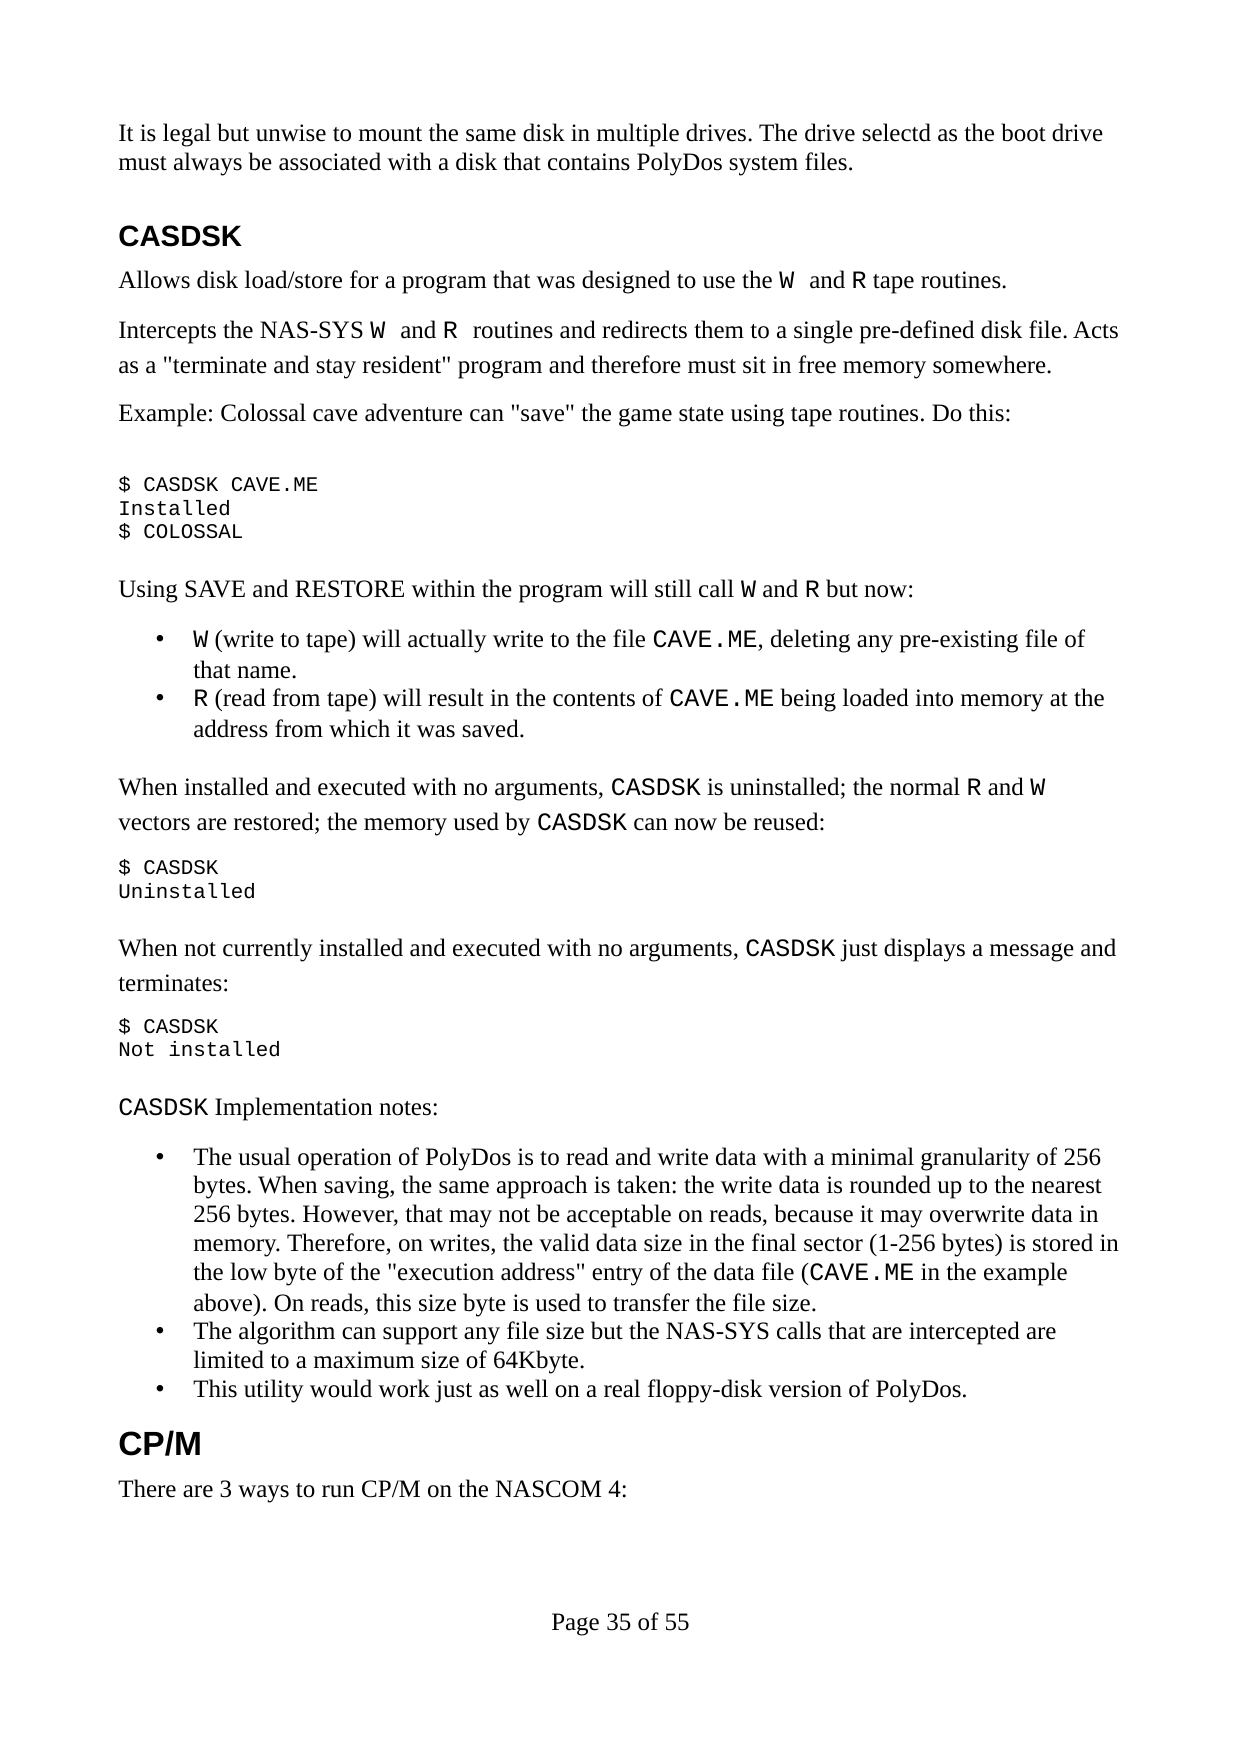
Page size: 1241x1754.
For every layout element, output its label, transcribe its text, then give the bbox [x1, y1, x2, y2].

text $ CASDSK CAVE.ME [118, 474, 1122, 498]
text Example: Colossal cave adventure can "save" the game state using tape routines. Do this: [118, 398, 1122, 427]
text There are 3 ways to run CP/M on the NASCOM 4: [118, 1474, 1122, 1503]
subtitle CASDSK [118, 219, 1122, 253]
list This utility would work just as well on a real floppy-disk version of PolyDos. [156, 1374, 1122, 1403]
text Intercepts the NAS-SYS W and R routines and redirects them to a single pre-defined disk file. Acts as a "terminate and stay resident" program and therefore must sit in free memory somewhere. [118, 315, 1122, 379]
list The algorithm can support any file size but the NAS-SYS calls that are intercepted are limited to a maximum size of 64Kbyte. [156, 1316, 1122, 1374]
text $ CASDSK [118, 1016, 1122, 1039]
text $ CASDSK [118, 857, 1122, 881]
list R (read from tape) will result in the contents of CAVE.ME being loaded into memory at the address from which it was saved. [156, 683, 1122, 743]
subtitle CP/M [118, 1423, 1122, 1462]
text When installed and executed with no arguments, CASDSK is uninstalled; the normal R and W vectors are restored; the memory used by CASDSK can now be reused: [118, 772, 1122, 838]
list W (write to tape) will actually write to the file CAVE.ME, deleting any pre-existing file of that name. [156, 624, 1122, 683]
text Using SAVE and RESTORE within the program will still call W and R but now: [118, 574, 1122, 605]
text It is legal but unwise to mount the same disk in multiple drives. The drive selectd as the boot drive must always be associated with a disk that contains PolyDos system files. [118, 118, 1122, 176]
text CASDSK Implementation notes: [118, 1092, 1122, 1123]
text When not currently installed and executed with no arguments, CASDSK just displays a message and terminates: [118, 933, 1122, 997]
list The usual operation of PolyDos is to read and write data with a minimal granularity of 256 bytes. When saving, the same approach is taken: the write data is rounded up to the nearest 256 bytes. However, that may not be acceptable on reads, because it may overwrite data in memory. Therefore, on writes, the valid data size in the final sector (1-256 bytes) is stored in the low byte of the "execution address" entry of the data file (CAVE.ME in the example above). On reads, this size byte is used to transfer the file size. [156, 1142, 1122, 1316]
text Not installed [118, 1039, 1122, 1063]
text Uninstalled [118, 881, 1122, 904]
text Allows disk load/store for a program that was designed to use the W and R tape routines. [118, 265, 1122, 296]
text Installed [118, 498, 1122, 522]
text $ COLOSSAL [118, 522, 1122, 545]
